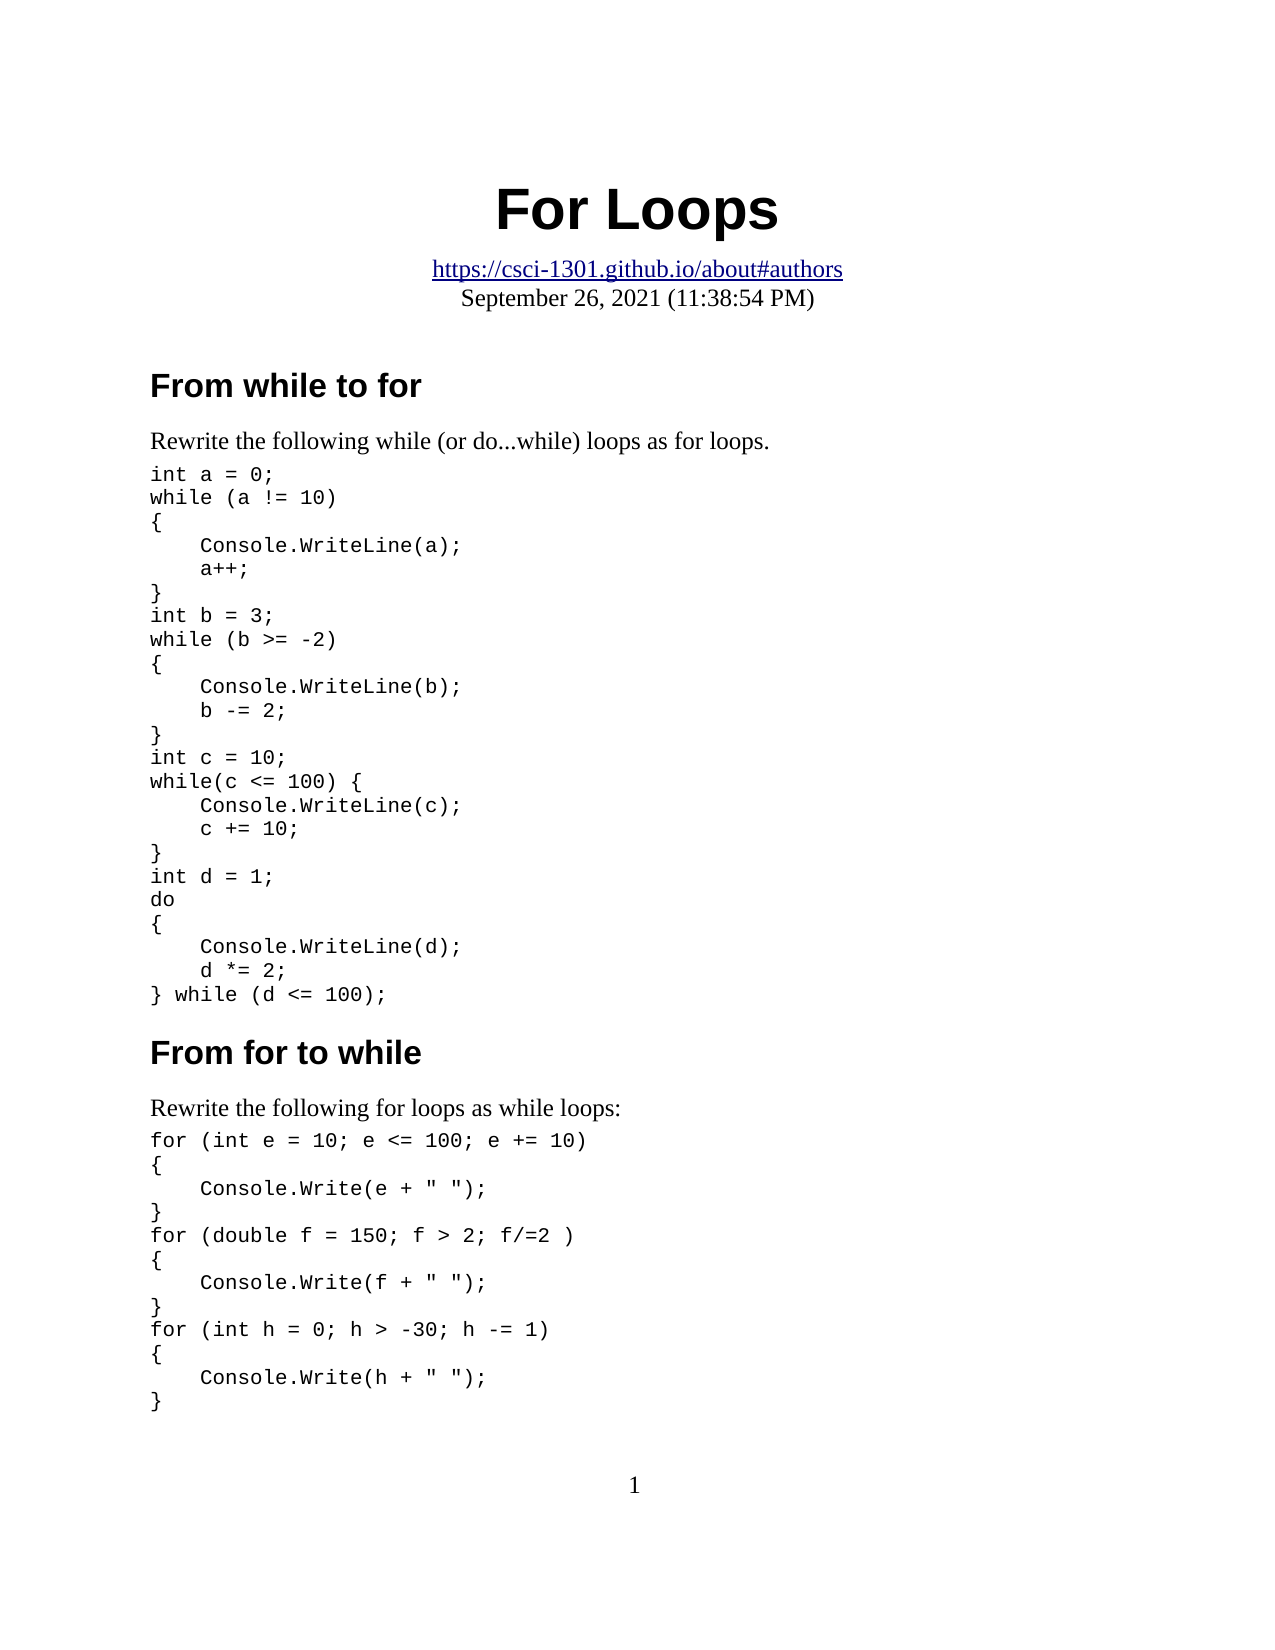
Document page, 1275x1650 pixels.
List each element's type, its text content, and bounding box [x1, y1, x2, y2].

text for (int e = 10; e <= 100; e += 10) [150, 1130, 1125, 1154]
text for (double f = 150; f > 2; f/=2 ) [150, 1225, 1125, 1248]
text Rewrite the following for loops as while loops: [150, 1093, 1125, 1121]
text int a = 0; [150, 464, 1125, 487]
text { [150, 913, 1125, 937]
text while (b >= -2) [150, 629, 1125, 653]
text } [150, 1296, 1125, 1319]
text { [150, 1248, 1125, 1272]
text } [150, 842, 1125, 866]
text while(c <= 100) { [150, 771, 1125, 795]
text for (int h = 0; h > -30; h -= 1) [150, 1319, 1125, 1343]
subtitle From for to while [150, 1032, 1125, 1071]
text Console.Write(e + " "); [150, 1178, 1125, 1201]
text while (a != 10) [150, 487, 1125, 511]
text Console.Write(f + " "); [150, 1272, 1125, 1296]
text } [150, 582, 1125, 606]
text { [150, 1154, 1125, 1178]
text int c = 10; [150, 747, 1125, 771]
title For Loops [150, 175, 1125, 242]
text a++; [150, 558, 1125, 582]
text { [150, 511, 1125, 534]
text do [150, 889, 1125, 913]
text } [150, 724, 1125, 747]
text int d = 1; [150, 866, 1125, 889]
text { [150, 1343, 1125, 1367]
text c += 10; [150, 818, 1125, 842]
text Console.WriteLine(c); [150, 795, 1125, 818]
text } while (d <= 100); [150, 984, 1125, 1007]
text September 26, 2021 (11:38:54 PM) [150, 283, 1125, 312]
text https://csci-1301.github.io/about#authors [150, 254, 1125, 283]
text { [150, 653, 1125, 676]
text Rewrite the following while (or do...while) loops as for loops. [150, 426, 1125, 455]
text b -= 2; [150, 700, 1125, 724]
text Console.WriteLine(b); [150, 676, 1125, 700]
text } [150, 1201, 1125, 1225]
subtitle From while to for [150, 366, 1125, 404]
text Console.WriteLine(d); [150, 937, 1125, 960]
text } [150, 1390, 1125, 1414]
text int b = 3; [150, 606, 1125, 629]
text Console.Write(h + " "); [150, 1367, 1125, 1390]
text d *= 2; [150, 960, 1125, 984]
text Console.WriteLine(a); [150, 534, 1125, 558]
